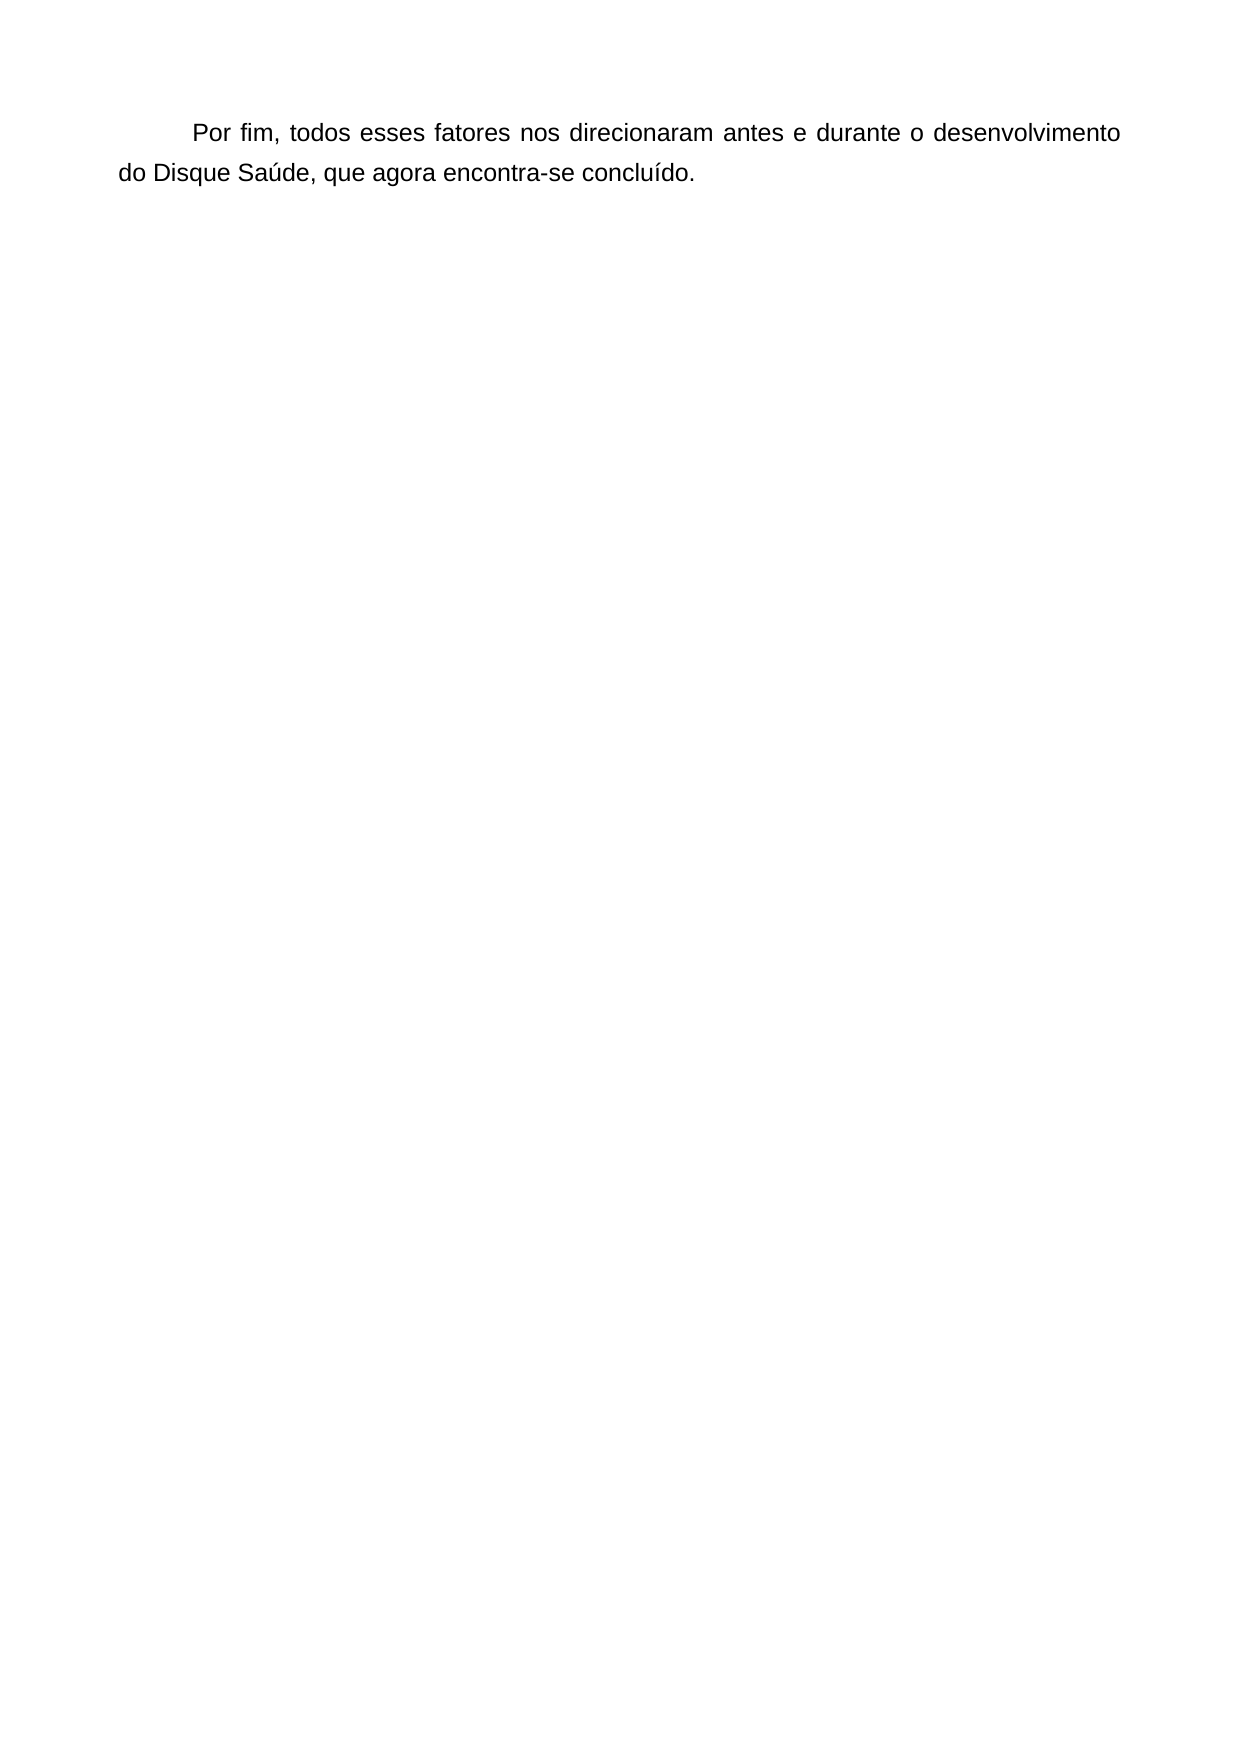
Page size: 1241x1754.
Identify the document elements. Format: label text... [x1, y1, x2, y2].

text Por fim, todos esses fatores nos direcionaram antes e durante o desenvolvimento do Disque Saúde, que agora encontra-se concluído. [118, 118, 1122, 186]
